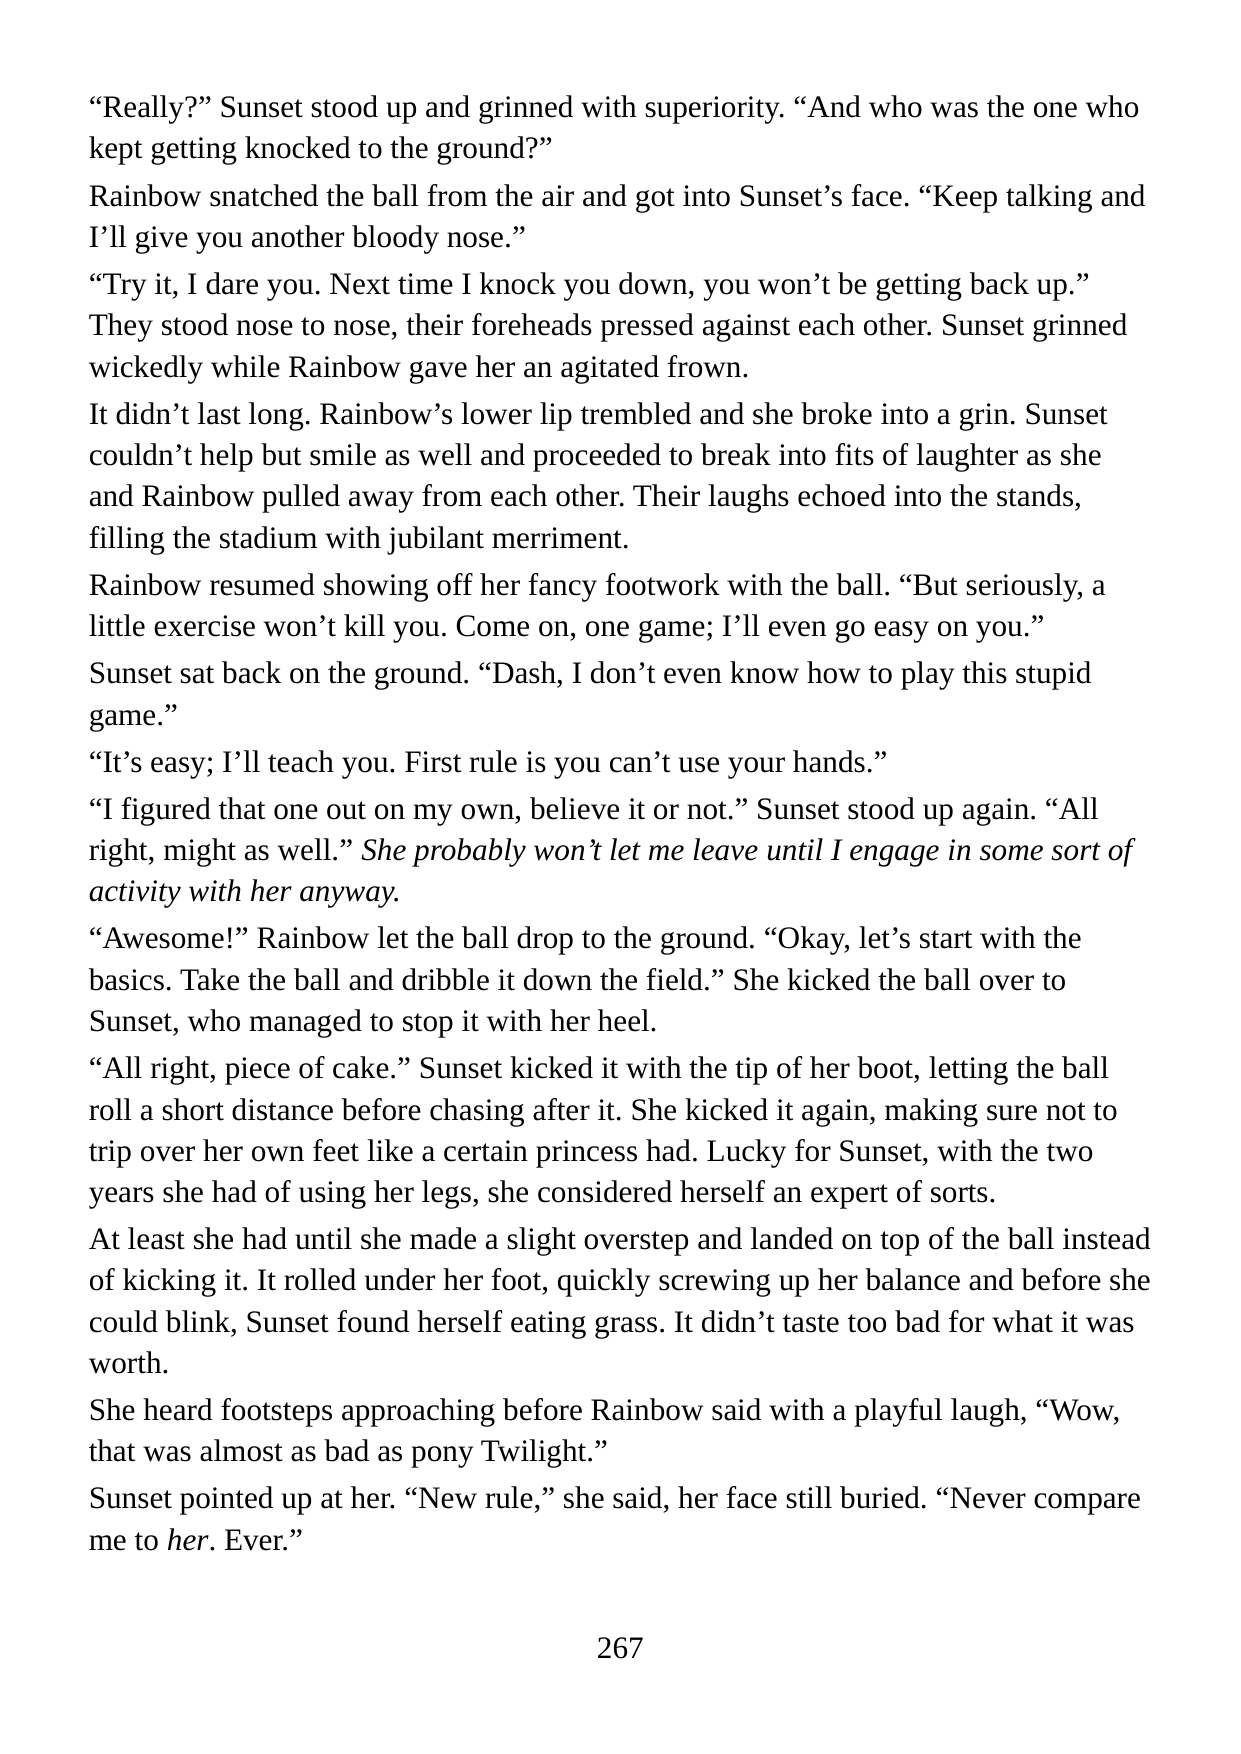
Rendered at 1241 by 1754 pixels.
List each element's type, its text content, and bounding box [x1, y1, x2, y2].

text “It’s easy; I’ll teach you. First rule is you can’t use your hands.” [88, 743, 1152, 779]
text It didn’t last long. Rainbow’s lower lip trembled and she broke into a grin. Sunset couldn’t help but smile as well and proceeded to break into fits of laughter as she and Rainbow pulled away from each other. Their laughs echoed into the stands, filling the stadium with jubilant merriment. [88, 395, 1152, 555]
text She heard footsteps approaching before Rainbow said with a playful laugh, “Wow, that was almost as bad as pony Twilight.” [88, 1391, 1152, 1468]
text Rainbow resumed showing off her fancy footwork with the ball. “But seriously, a little exercise won’t kill you. Come on, one game; I’ll even go easy on you.” [88, 566, 1152, 643]
text “Try it, I dare you. Next time I knock you down, you won’t be getting back up.” They stood nose to nose, their foreheads pressed against each other. Sunset grinned wickedly while Rainbow gave her an agitated frown. [88, 265, 1152, 384]
text Sunset pointed up at her. “New rule,” she said, her face still buried. “Never compare me to her. Ever.” [88, 1480, 1152, 1557]
text “Awesome!” Rainbow let the ball drop to the ground. “Okay, let’s start with the basics. Take the ball and dribble it down the field.” She kicked the ball over to Sunset, who managed to stop it with her heel. [88, 920, 1152, 1038]
text Rainbow snatched the ball from the air and got into Sunset’s face. “Keep talking and I’ll give you another bloody nose.” [88, 177, 1152, 254]
text “I figured that one out on my own, believe it or not.” Sunset stood up again. “All right, might as well.” She probably won’t let me leave until I engage in some sort of activity with her anyway. [88, 790, 1152, 908]
text “All right, piece of cake.” Sunset kicked it with the tip of her boot, letting the ball roll a short distance before chasing after it. She kicked it again, making sure not to trip over her own feet like a certain princess had. Lucky for Sunset, with the two years she had of using her legs, she considered herself an expert of sorts. [88, 1049, 1152, 1209]
text Sunset sat back on the ground. “Dash, I don’t even know how to play this stupid game.” [88, 654, 1152, 732]
text “Really?” Sunset stood up and grinned with superiority. “And who was the one who kept getting knocked to the ground?” [88, 88, 1152, 166]
text At least she had until she made a slight overstep and landed on top of the ball instead of kicking it. It rolled under her foot, quickly screwing up her balance and before she could blink, Sunset found herself eating grass. It didn’t taste too bad for what it was worth. [88, 1220, 1152, 1380]
